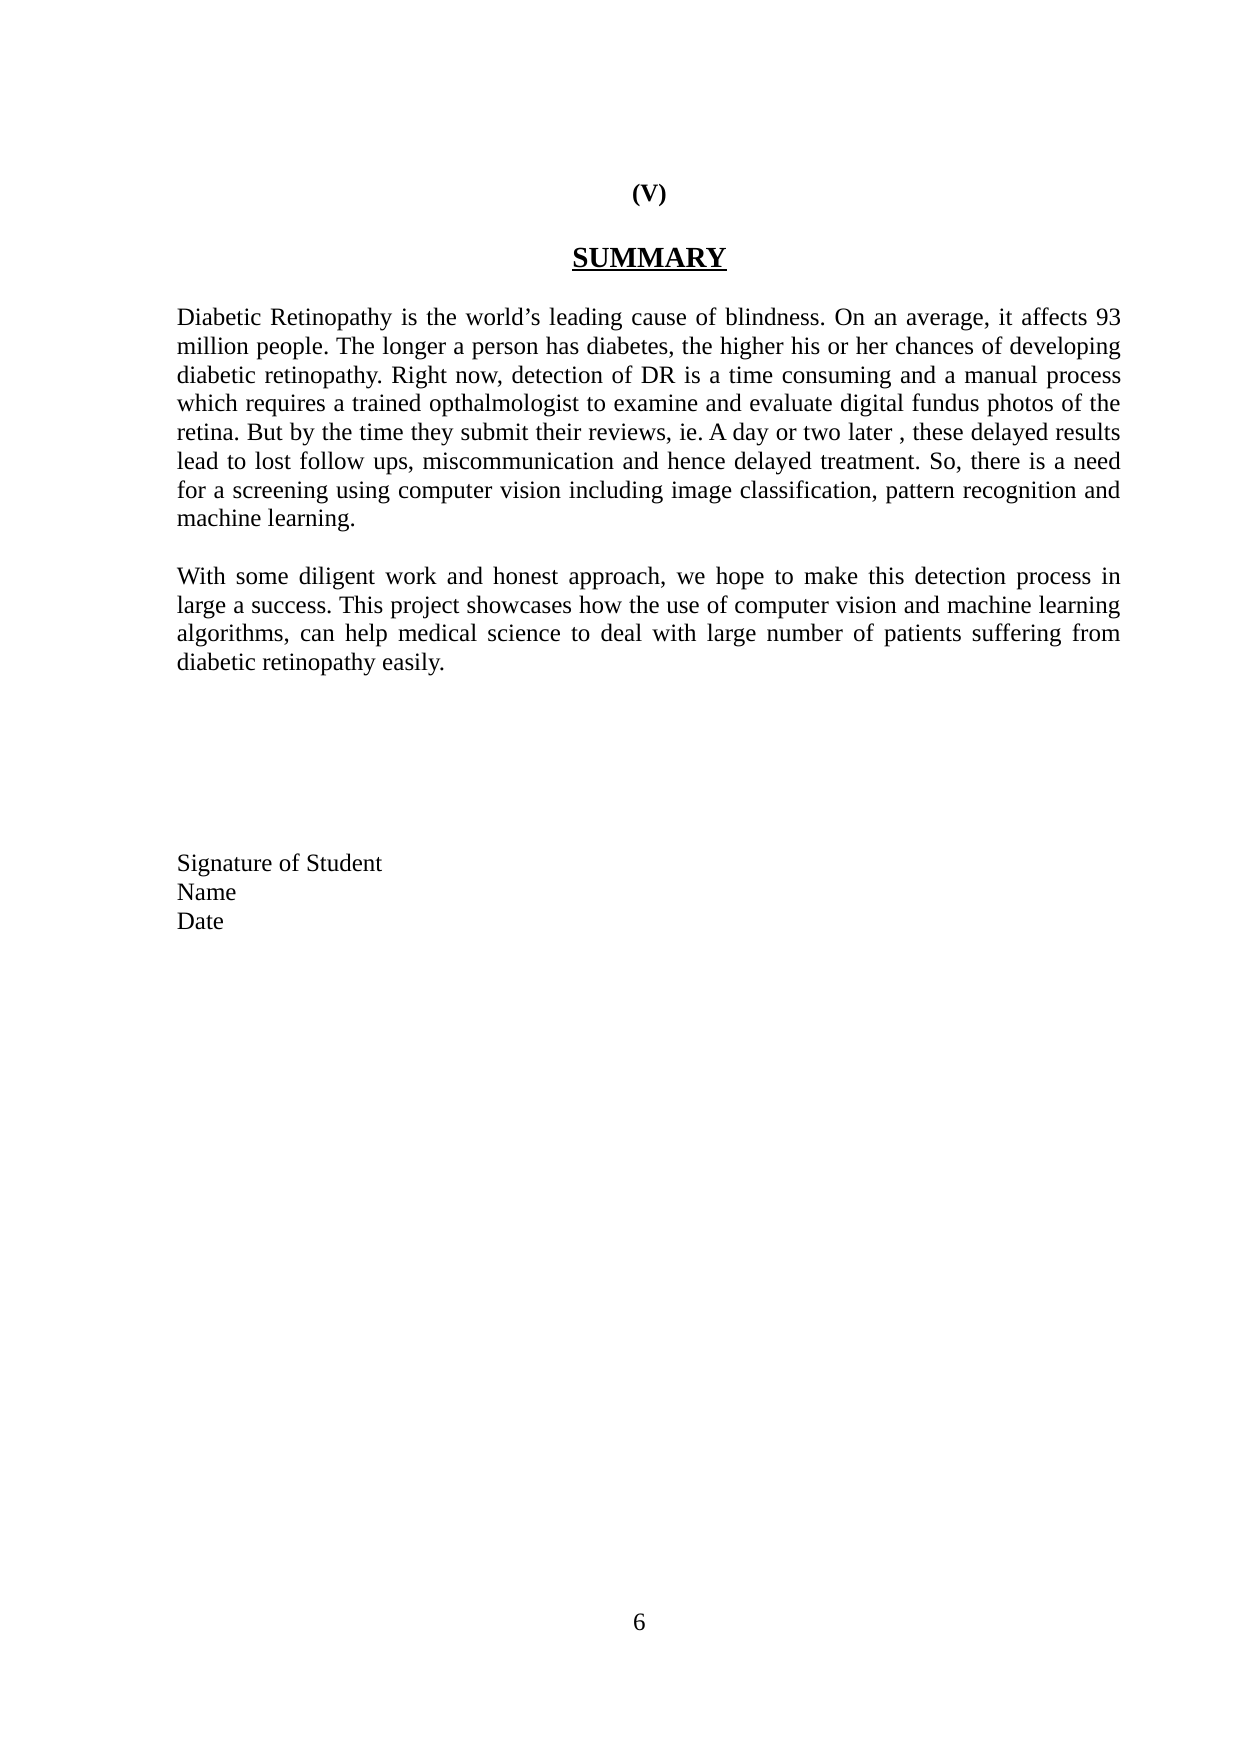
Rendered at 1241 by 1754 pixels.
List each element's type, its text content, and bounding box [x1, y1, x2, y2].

text Signature of Student [177, 848, 1122, 877]
text Diabetic Retinopathy is the world’s leading cause of blindness. On an average, it affects 93 million people. The longer a person has diabetes, the higher his or her chances of developing diabetic retinopathy. Right now, detection of DR is a time consuming and a manual process which requires a trained opthalmologist to examine and evaluate digital fundus photos of the retina. But by the time they submit their reviews, ie. A day or two later , these delayed results lead to lost follow ups, miscommunication and hence delayed treatment. So, there is a need for a screening using computer vision including image classification, pattern recognition and machine learning. [177, 302, 1122, 532]
text Date [177, 906, 1122, 935]
text With some diligent work and honest approach, we hope to make this detection process in large a success. This project showcases how the use of computer vision and machine learning algorithms, can help medical science to deal with large number of patients suffering from diabetic retinopathy easily. [177, 561, 1122, 676]
text (V) [177, 178, 1122, 206]
text SUMMARY [177, 240, 1122, 273]
text Name [177, 877, 1122, 906]
